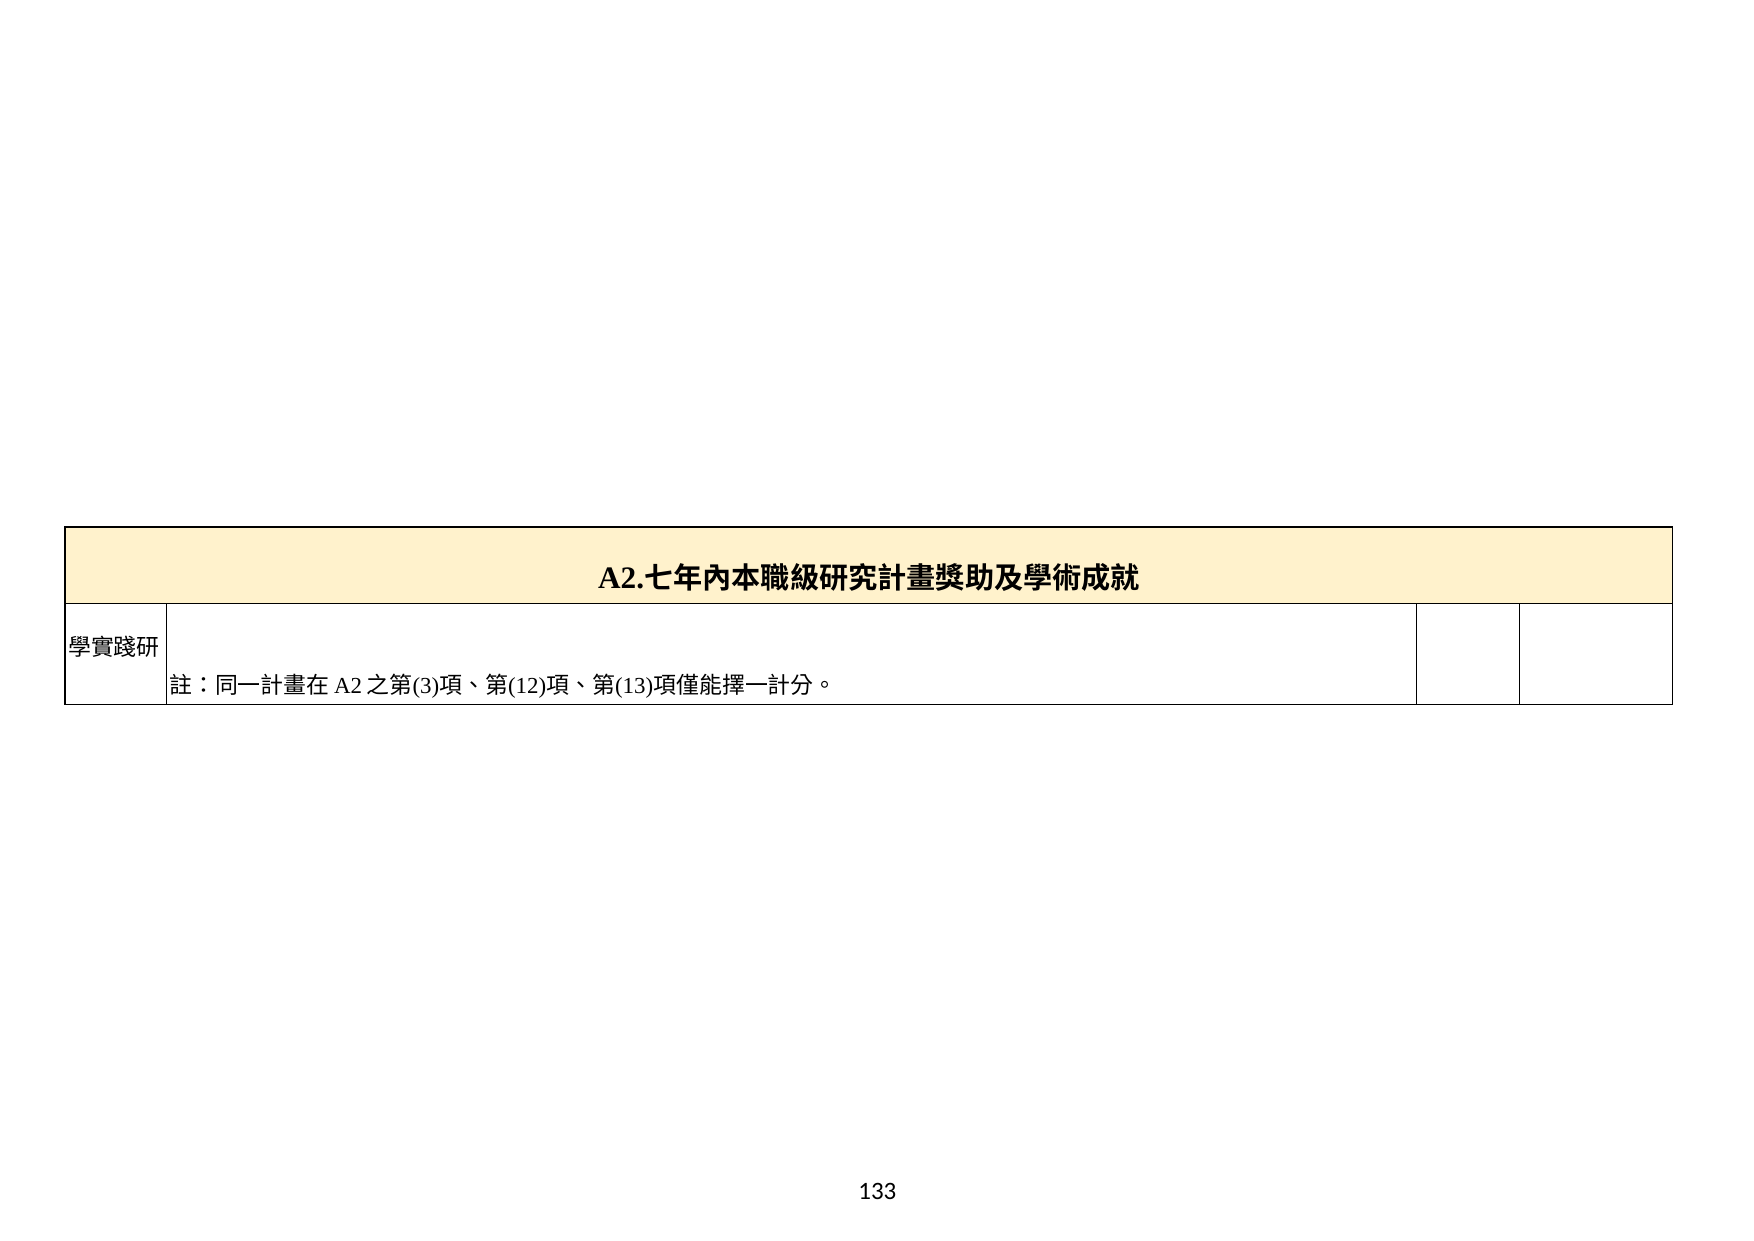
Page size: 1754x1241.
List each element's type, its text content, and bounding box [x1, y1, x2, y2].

table_header A2.七年內本職級研究計畫獎助及學術成就 [66, 528, 1672, 603]
table_cell 註：同一計畫在A2之第(3)項、第(12)項、第(13)項僅能擇一計分。 [167, 604, 1416, 704]
table_cell 學實踐研 [66, 604, 166, 704]
table_cell [1520, 604, 1672, 704]
table_cell [1417, 604, 1519, 704]
